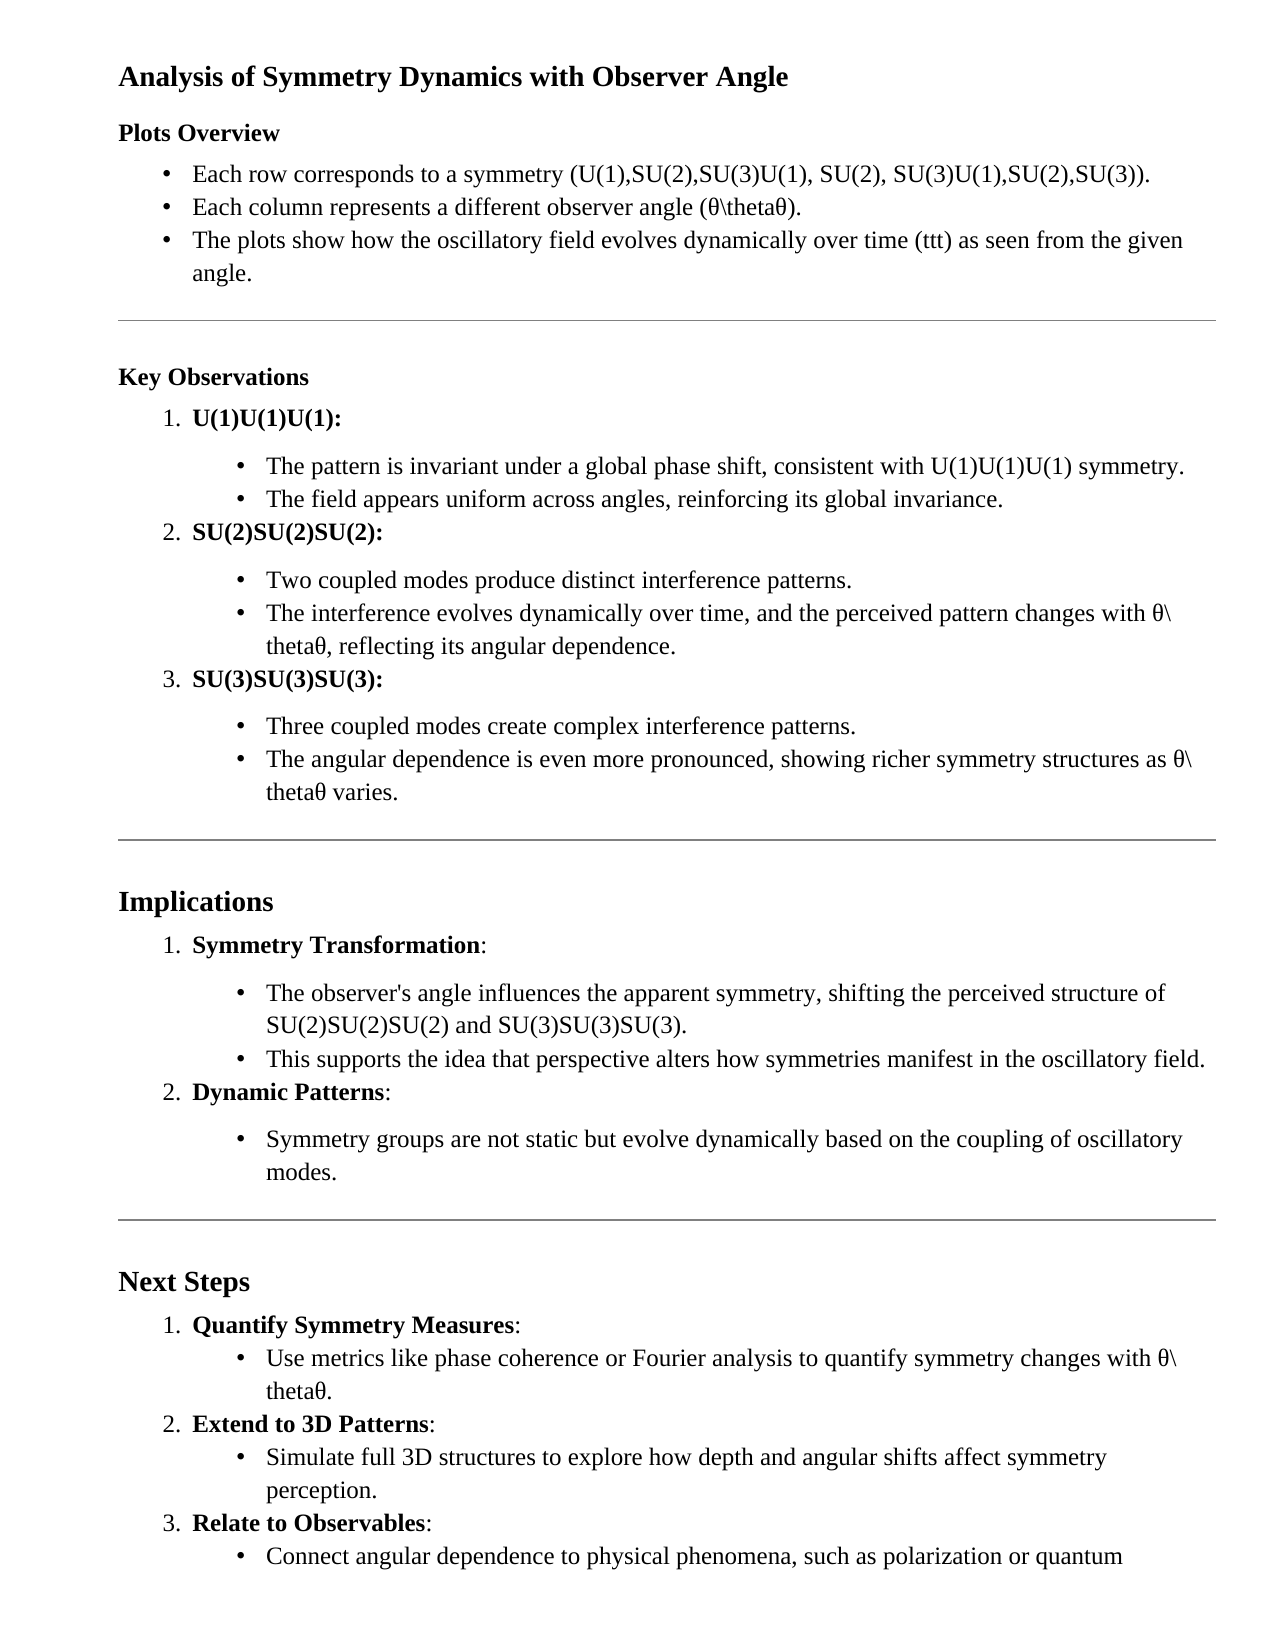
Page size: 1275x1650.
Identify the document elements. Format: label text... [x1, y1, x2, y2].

list The observer's angle influences the apparent symmetry, shifting the perceived structure of SU(2)SU(2)SU(2) and SU(3)SU(3)SU(3). [236, 978, 1216, 1039]
subtitle Key Observations [118, 362, 1216, 391]
list The pattern is invariant under a global phase shift, consistent with U(1)U(1)U(1) symmetry. [236, 451, 1216, 480]
subtitle Implications [118, 884, 1216, 917]
list The angular dependence is even more pronounced, showing richer symmetry structures as θ\thetaθ varies. [236, 744, 1216, 806]
list Symmetry groups are not static but evolve dynamically based on the coupling of oscillatory modes. [236, 1124, 1216, 1186]
list This supports the idea that perspective alters how symmetries manifest in the oscillatory field. [236, 1044, 1216, 1072]
list Use metrics like phase coherence or Fourier analysis to quantify symmetry changes with θ\thetaθ. [236, 1343, 1216, 1404]
list The interference evolves dynamically over time, and the perceived pattern changes with θ\thetaθ, reflecting its angular dependence. [236, 598, 1216, 659]
subtitle Plots Overview [118, 118, 1216, 146]
list The field appears uniform across angles, reinforcing its global invariance. [236, 484, 1216, 513]
list Each column represents a different observer angle (θ\thetaθ). [162, 192, 1216, 221]
list Each row corresponds to a symmetry (U(1),SU(2),SU(3)U(1), SU(2), SU(3)U(1),SU(2),SU(3)). [162, 159, 1216, 188]
list Extend to 3D Patterns: [162, 1409, 1216, 1438]
list Two coupled modes produce distinct interference patterns. [236, 565, 1216, 593]
list SU(3)SU(3)SU(3): [162, 664, 1216, 693]
list Simulate full 3D structures to explore how depth and angular shifts affect symmetry perception. [236, 1442, 1216, 1504]
list Quantify Symmetry Measures: [162, 1310, 1216, 1338]
list Relate to Observables: [162, 1508, 1216, 1537]
list U(1)U(1)U(1): [162, 403, 1216, 432]
list Connect angular dependence to physical phenomena, such as polarization or quantum [236, 1541, 1216, 1570]
list The plots show how the oscillatory field evolves dynamically over time (ttt) as seen from the given angle. [162, 225, 1216, 287]
list Symmetry Transformation: [162, 930, 1216, 959]
subtitle Next Steps [118, 1264, 1216, 1297]
list SU(2)SU(2)SU(2): [162, 517, 1216, 546]
list Dynamic Patterns: [162, 1077, 1216, 1105]
subtitle Analysis of Symmetry Dynamics with Observer Angle [118, 59, 1216, 93]
list Three coupled modes create complex interference patterns. [236, 711, 1216, 740]
